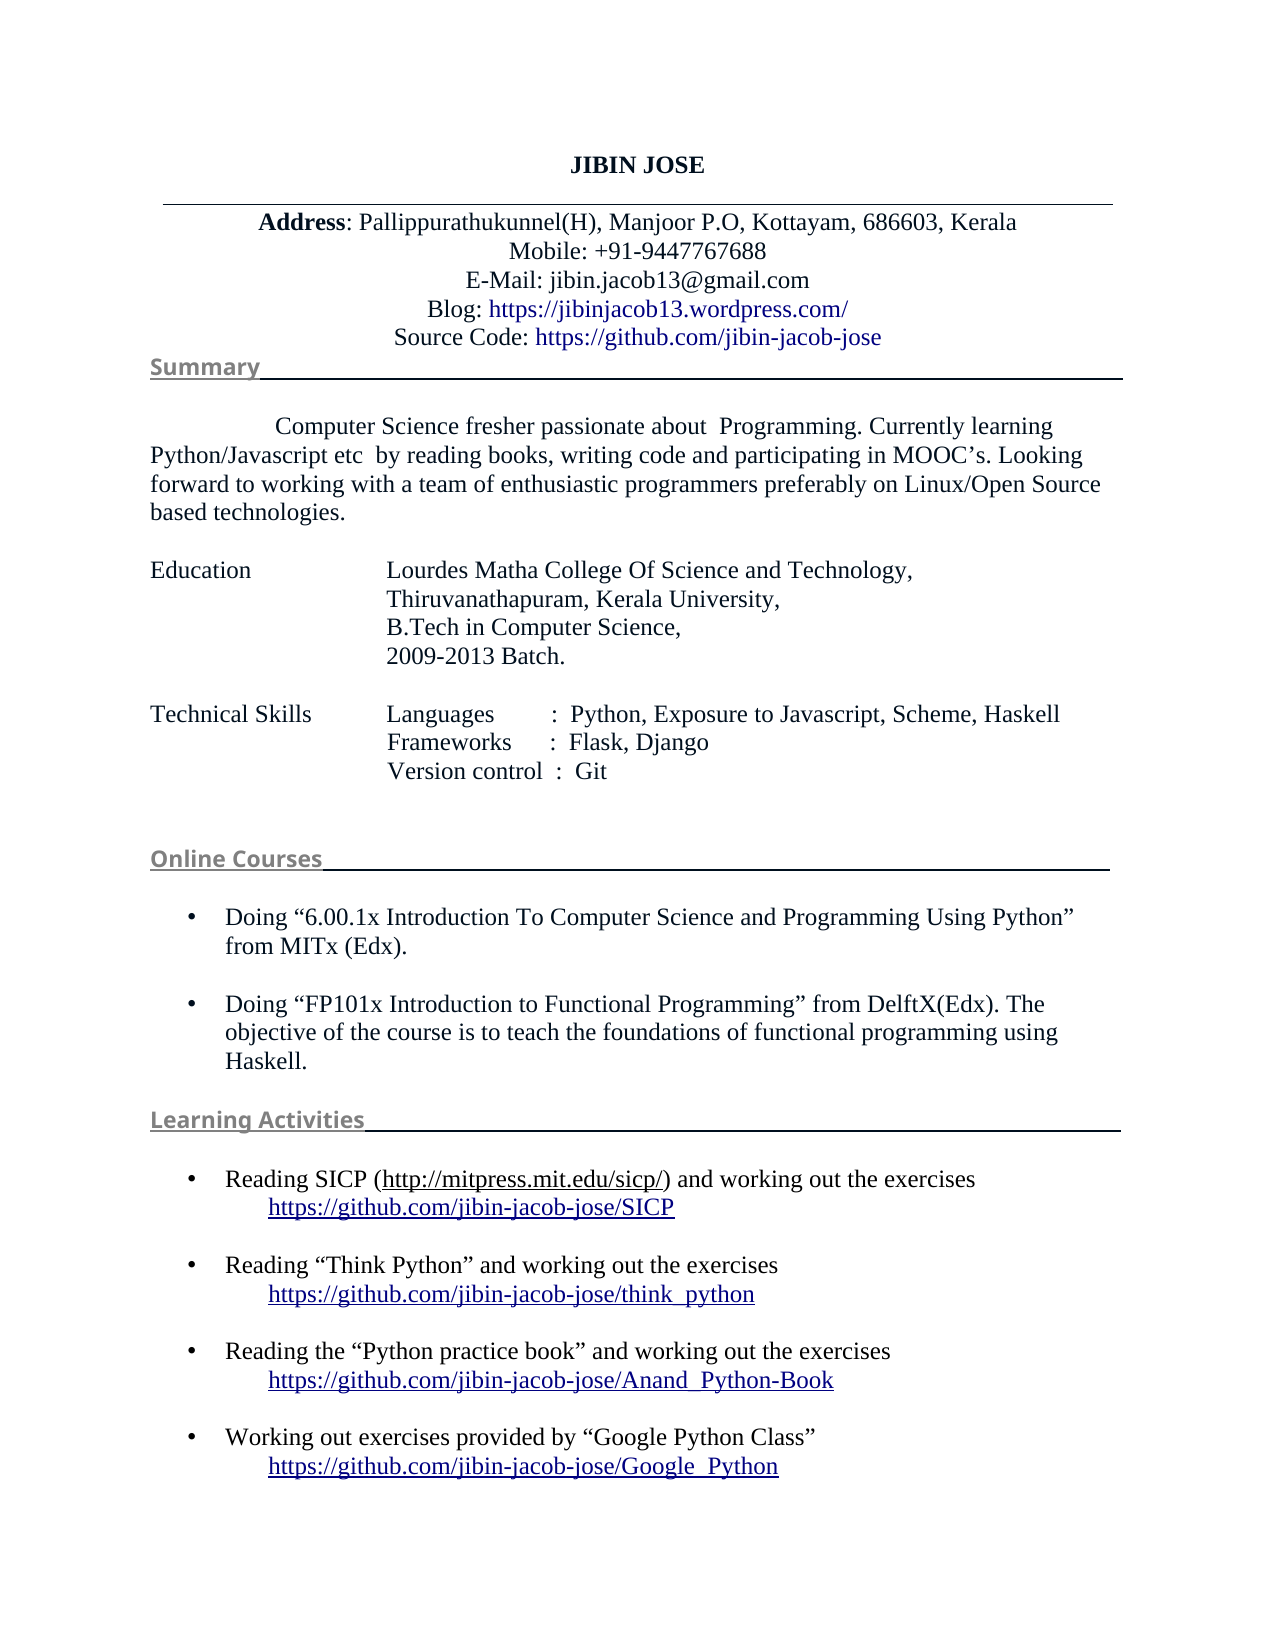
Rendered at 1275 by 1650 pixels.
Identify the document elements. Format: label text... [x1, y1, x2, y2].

text Frameworks : Flask, Django [150, 727, 1125, 756]
list Reading SICP (http://mitpress.mit.edu/sicp/) and working out the exercises [187, 1164, 1125, 1192]
text Address: Pallippurathukunnel(H), Manjoor P.O, Kottayam, 686603, Kerala [150, 207, 1125, 236]
text Learning Activities [150, 1104, 1125, 1135]
text B.Tech in Computer Science, [150, 612, 1125, 641]
text Computer Science fresher passionate about Programming. Currently learning Python/Javascript etc by reading books, writing code and participating in MOOC’s. Looking forward to working with a team of enthusiastic programmers preferably on Linux/Open Source based technologies. [150, 411, 1125, 526]
text https://github.com/jibin-jacob-jose/Anand_Python-Book [150, 1365, 1125, 1394]
text https://github.com/jibin-jacob-jose/Google_Python [150, 1451, 1125, 1480]
text Technical Skills Languages : Python, Exposure to Javascript, Scheme, Haskell [150, 699, 1125, 727]
text JIBIN JOSE [150, 150, 1125, 179]
text https://github.com/jibin-jacob-jose/SICP [150, 1192, 1125, 1221]
text Blog: https://jibinjacob13.wordpress.com/ [150, 294, 1125, 322]
text Summary [150, 351, 1125, 382]
list Working out exercises provided by “Google Python Class” [187, 1422, 1125, 1451]
text Version control : Git [150, 756, 1125, 785]
text Mobile: +91-9447767688 [150, 236, 1125, 265]
list Doing “6.00.1x Introduction To Computer Science and Programming Using Python” from MITx (Edx). [187, 902, 1125, 960]
text Source Code: https://github.com/jibin-jacob-jose [150, 322, 1125, 351]
list Doing “FP101x Introduction to Functional Programming” from DelftX(Edx). The objective of the course is to teach the foundations of functional programming using Haskell. [187, 989, 1125, 1075]
text Online Courses [150, 842, 1125, 874]
text 2009-2013 Batch. [150, 641, 1125, 670]
list Reading “Think Python” and working out the exercises [187, 1250, 1125, 1279]
text https://github.com/jibin-jacob-jose/think_python [150, 1279, 1125, 1307]
list Reading the “Python practice book” and working out the exercises [187, 1336, 1125, 1365]
text Thiruvanathapuram, Kerala University, [150, 584, 1125, 612]
text E-Mail: jibin.jacob13@gmail.com [150, 265, 1125, 294]
text Education Lourdes Matha College Of Science and Technology, [150, 555, 1125, 584]
